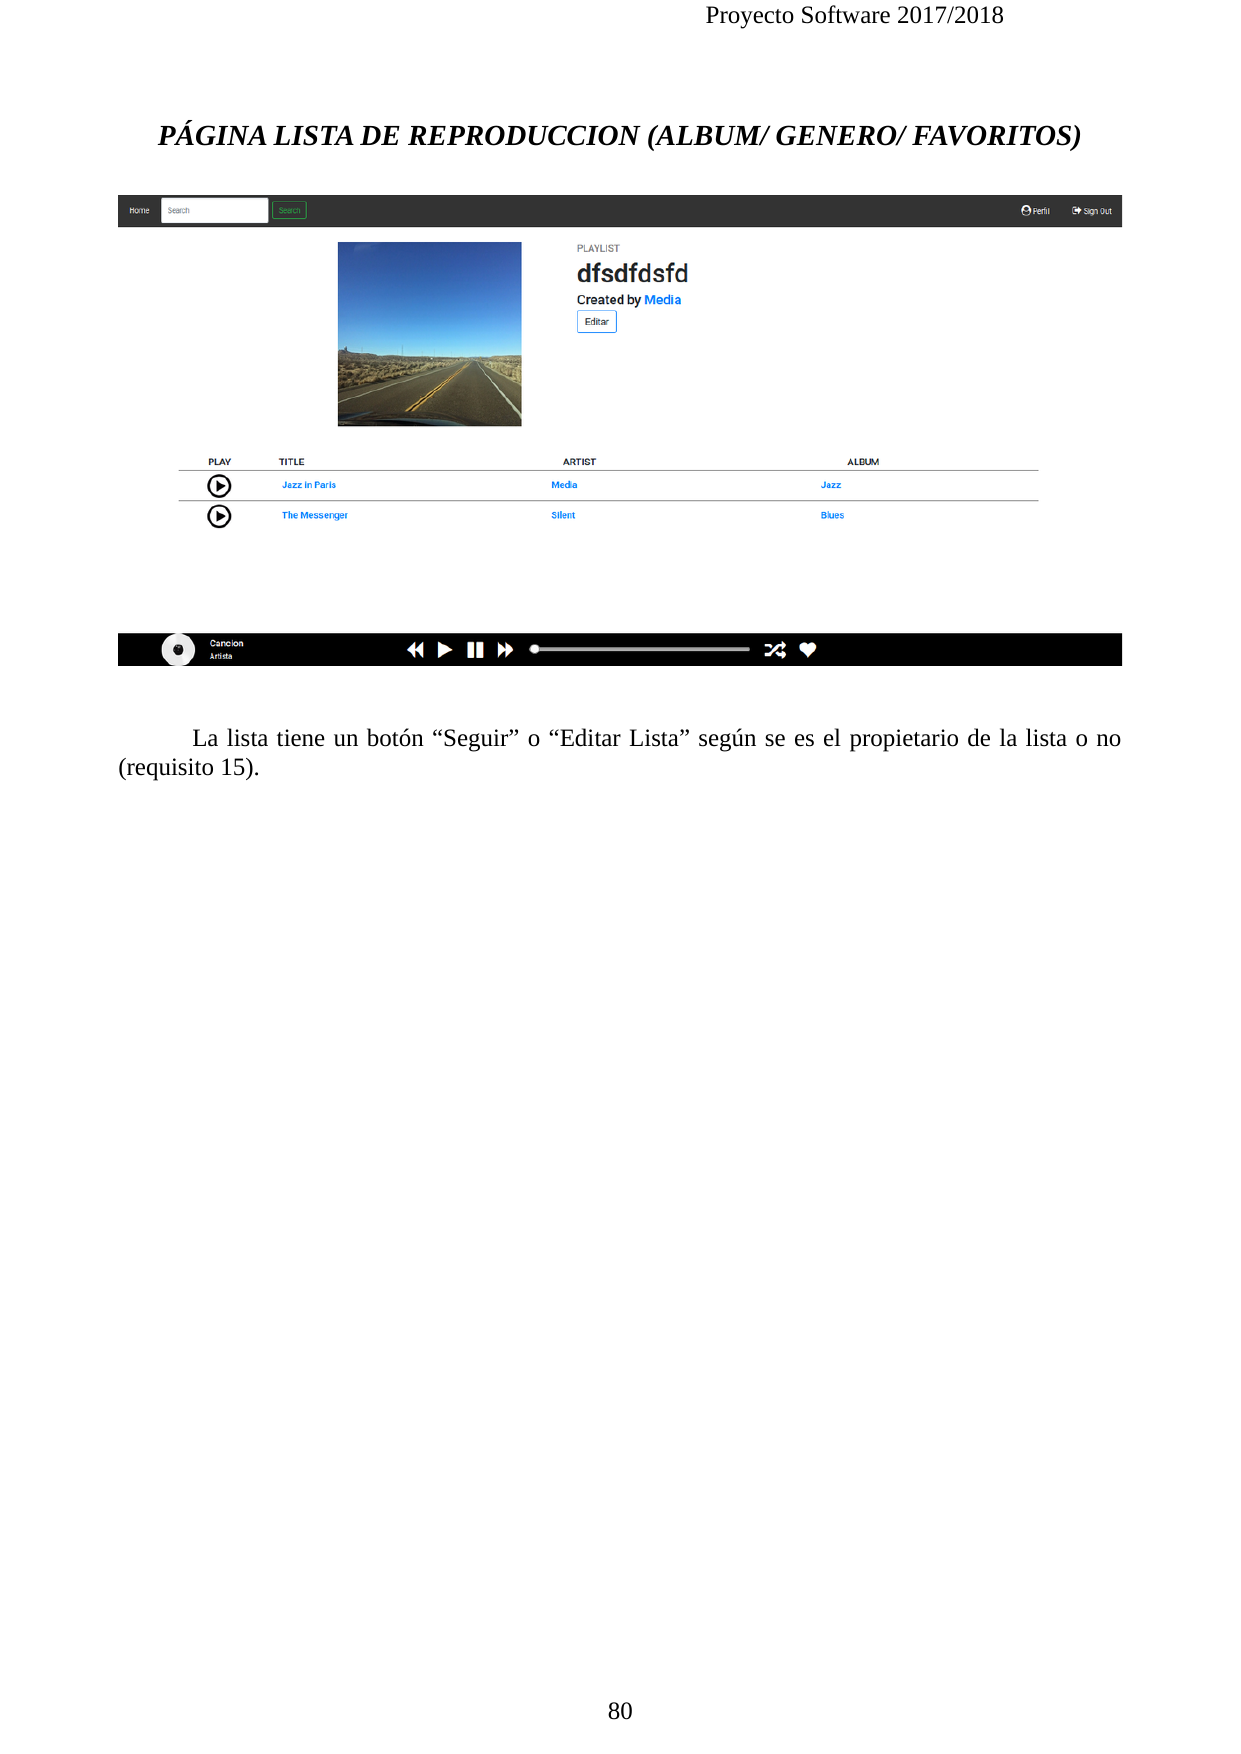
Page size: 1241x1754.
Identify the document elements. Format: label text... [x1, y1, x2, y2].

picture [118, 195, 1123, 666]
text PÁGINA LISTA DE REPRODUCCION (ALBUM/ GENERO/ FAVORITOS) [118, 118, 1122, 152]
text La lista tiene un botón “Seguir” o “Editar Lista” según se es el propietario de la lista o no (requisito 15). [118, 723, 1122, 781]
